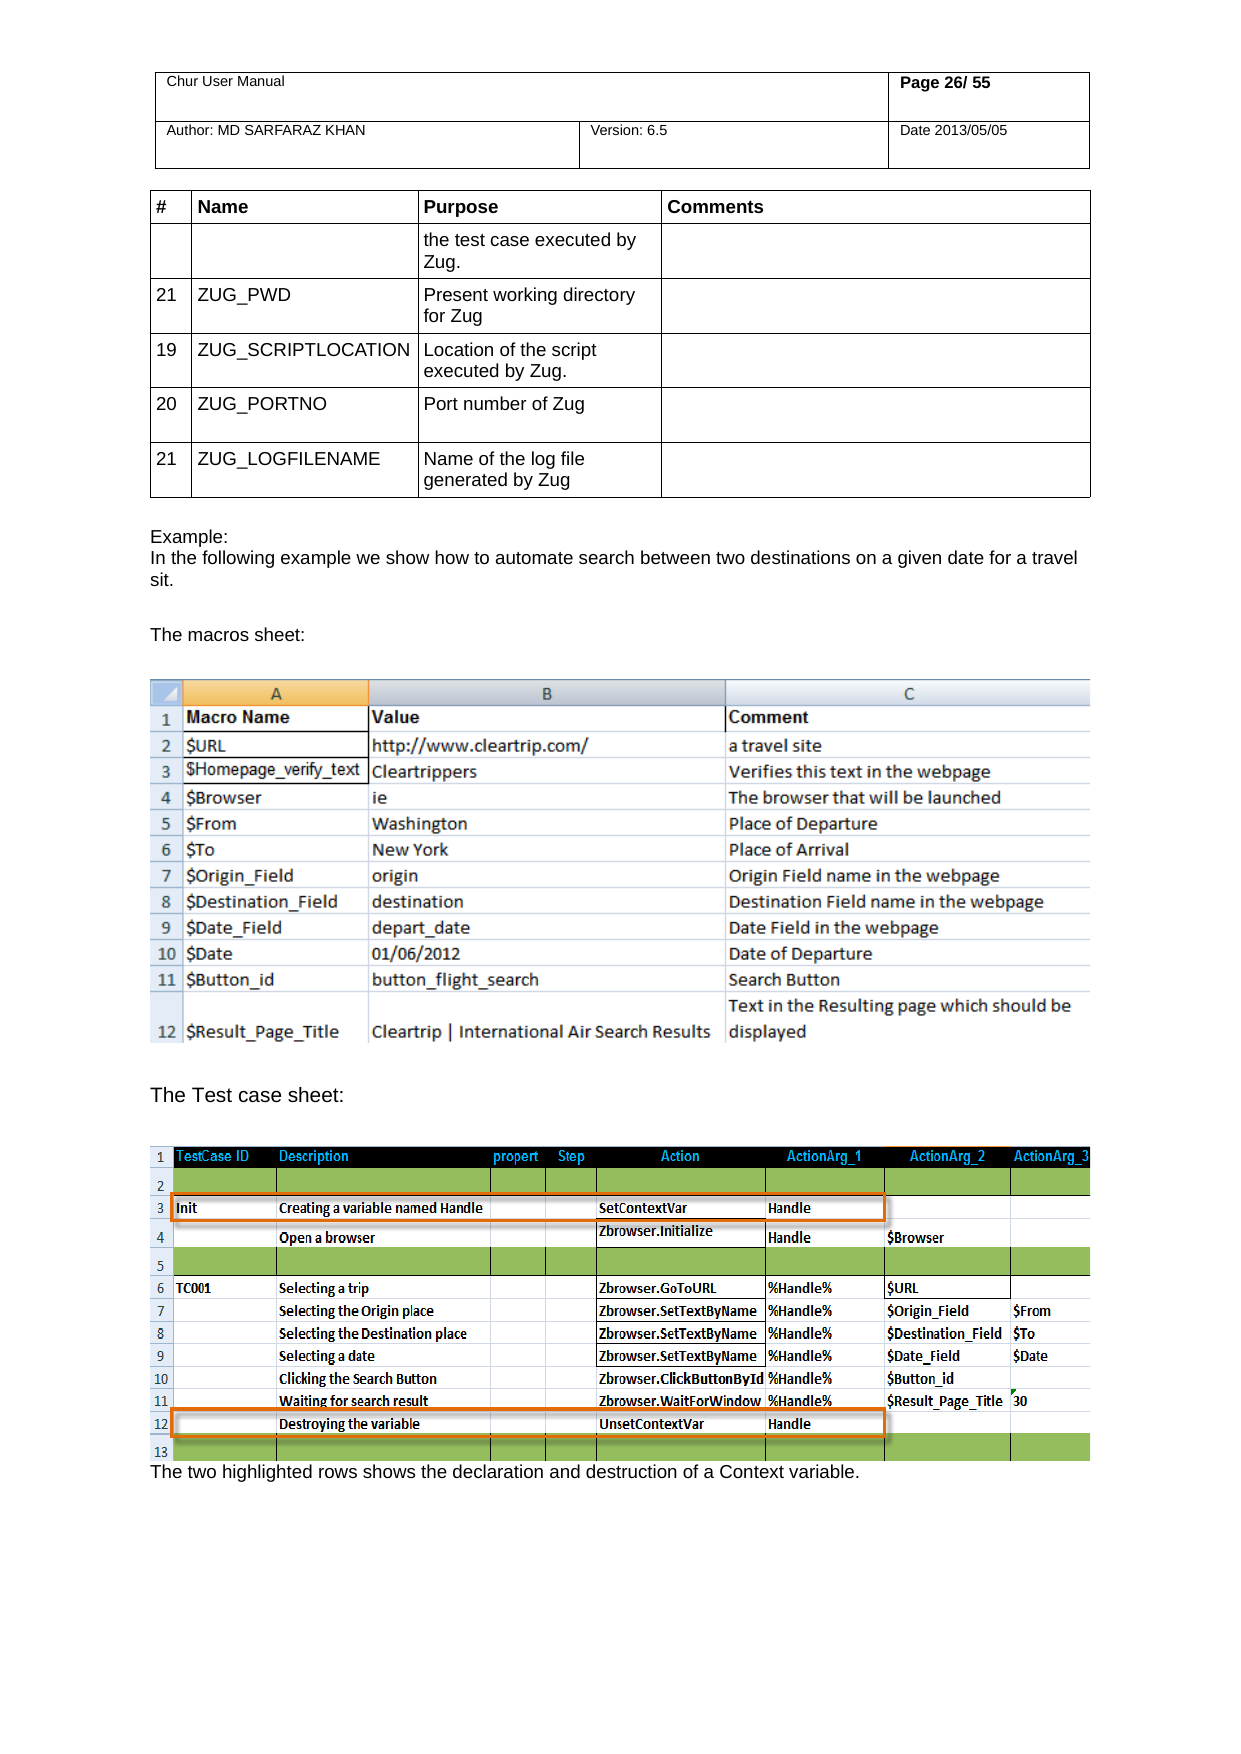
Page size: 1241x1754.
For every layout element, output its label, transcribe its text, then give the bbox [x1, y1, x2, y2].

picture [150, 1146, 1091, 1461]
table_cell [151, 224, 191, 278]
table_header Comments [662, 191, 1090, 223]
picture [150, 679, 1091, 1043]
text The Test case sheet: [150, 1082, 1090, 1106]
text Example: [150, 525, 1090, 547]
table_cell [662, 388, 1090, 442]
table_cell Name of the log file generated by Zug [419, 443, 661, 497]
table_cell [662, 224, 1090, 278]
table_cell 21 [151, 279, 191, 332]
text In the following example we show how to automate search between two destinations on a given date for a travel sit. [150, 547, 1090, 590]
table_cell [662, 279, 1090, 332]
table_cell ZUG_LOGFILENAME [192, 443, 418, 497]
table_cell [662, 443, 1090, 497]
table_header Name [192, 191, 418, 223]
table_cell 21 [151, 443, 191, 497]
text The two highlighted rows shows the declaration and destruction of a Context variable. [150, 1461, 1090, 1482]
table_cell 19 [151, 334, 191, 387]
table_cell the test case executed by Zug. [419, 224, 661, 278]
table_header Purpose [419, 191, 661, 223]
table_cell Port number of Zug [419, 388, 661, 442]
table_cell ZUG_SCRIPTLOCATION [192, 334, 418, 387]
table_cell ZUG_PORTNO [192, 388, 418, 442]
text The macros sheet: [150, 624, 1090, 646]
table_cell 20 [151, 388, 191, 442]
table_header # [151, 191, 191, 223]
table_cell Present working directory for Zug [419, 279, 661, 332]
table_cell [662, 334, 1090, 387]
table_cell Location of the script executed by Zug. [419, 334, 661, 387]
table_cell [192, 224, 418, 278]
table_cell ZUG_PWD [192, 279, 418, 332]
